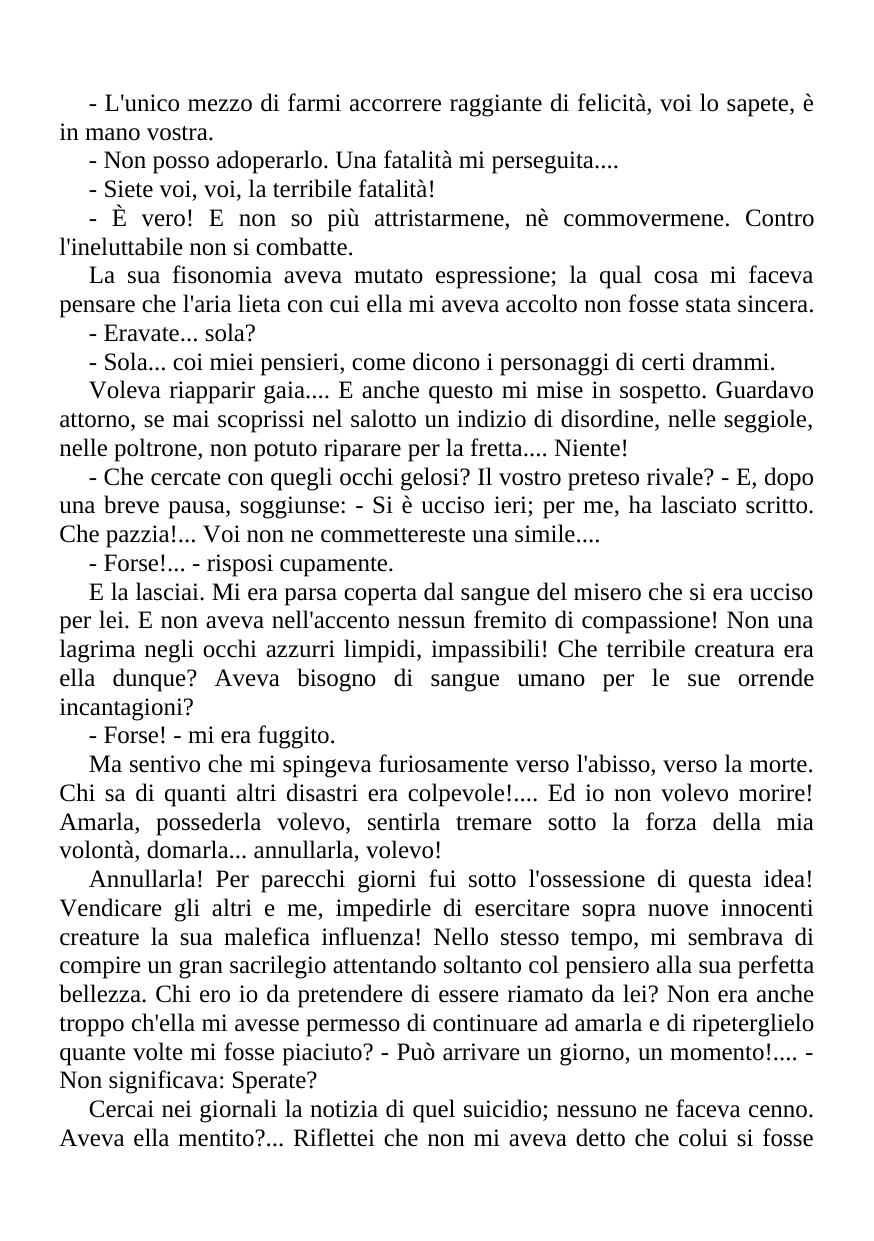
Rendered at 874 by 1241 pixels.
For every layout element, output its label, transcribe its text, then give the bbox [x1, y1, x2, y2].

text - Che cercate con quegli occhi gelosi? Il vostro preteso rivale? - E, dopo una breve pausa, soggiunse: - Si è ucciso ieri; per me, ha lasciato scritto. Che pazzia!... Voi non ne commettereste una simile.... [59, 462, 815, 548]
text - È vero! E non so più attristarmene, nè commovermene. Contro l'ineluttabile non si combatte. [59, 203, 815, 260]
text Ma sentivo che mi spingeva furiosamente verso l'abisso, verso la morte. Chi sa di quanti altri disastri era colpevole!.... Ed io non volevo morire! Amarla, possederla volevo, sentirla tremare sotto la forza della mia volontà, domarla... annullarla, volevo! [59, 749, 815, 864]
text Cercai nei giornali la notizia di quel suicidio; nessuno ne faceva cenno. Aveva ella mentito?... Riflettei che non mi aveva detto che colui si fosse [59, 1094, 815, 1152]
text - Siete voi, voi, la terribile fatalità! [59, 174, 815, 203]
text Annullarla! Per parecchi giorni fui sotto l'ossessione di questa idea! Vendicare gli altri e me, impedirle di esercitare sopra nuove innocenti creature la sua malefica influenza! Nello stesso tempo, mi sembrava di compire un gran sacrilegio attentando soltanto col pensiero alla sua perfetta bellezza. Chi ero io da pretendere di essere riamato da lei? Non era anche troppo ch'ella mi avesse permesso di continuare ad amarla e di ripeterglielo quante volte mi fosse piaciuto? - Può arrivare un giorno, un momento!.... - Non significava: Sperate? [59, 864, 815, 1094]
text E la lasciai. Mi era parsa coperta dal sangue del misero che si era ucciso per lei. E non aveva nell'accento nessun fremito di compassione! Non una lagrima negli occhi azzurri limpidi, impassibili! Che terribile creatura era ella dunque? Aveva bisogno di sangue umano per le sue orrende incantagioni? [59, 577, 815, 720]
text Voleva riapparir gaia.... E anche questo mi mise in sospetto. Guardavo attorno, se mai scoprissi nel salotto un indizio di disordine, nelle seggiole, nelle poltrone, non potuto riparare per la fretta.... Niente! [59, 375, 815, 462]
text - Sola... coi miei pensieri, come dicono i personaggi di certi drammi. [59, 347, 815, 375]
text La sua fisonomia aveva mutato espressione; la qual cosa mi faceva pensare che l'aria lieta con cui ella mi aveva accolto non fosse stata sincera. [59, 260, 815, 318]
text - Eravate... sola? [59, 318, 815, 347]
text - Forse!... - risposi cupamente. [59, 548, 815, 577]
text - L'unico mezzo di farmi accorrere raggiante di felicità, voi lo sapete, è in mano vostra. [59, 88, 815, 145]
text - Non posso adoperarlo. Una fatalità mi perseguita.... [59, 145, 815, 174]
text - Forse! - mi era fuggito. [59, 720, 815, 749]
